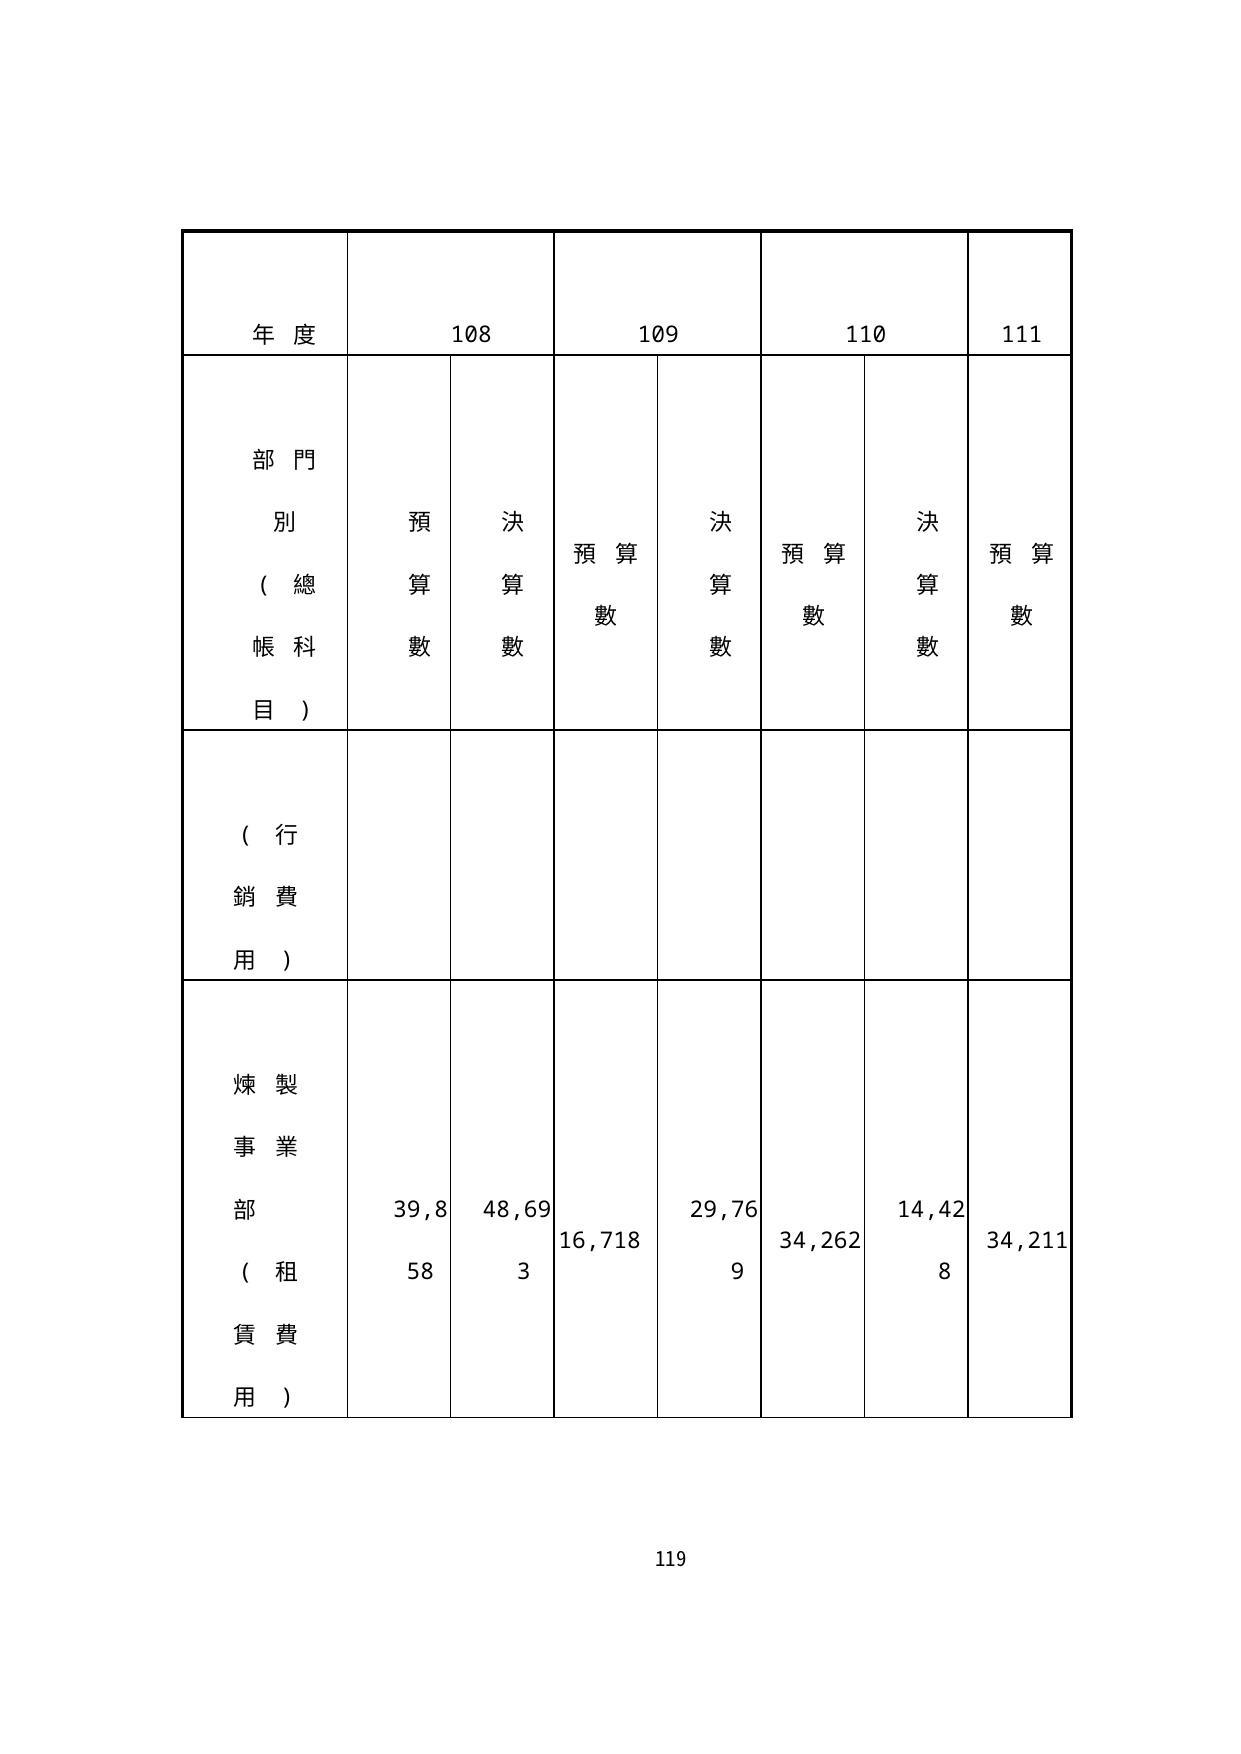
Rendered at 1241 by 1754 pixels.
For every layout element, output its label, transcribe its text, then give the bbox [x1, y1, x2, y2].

table_header 109 [555, 233, 760, 354]
table_cell 預算數 [555, 356, 657, 729]
table_cell [451, 731, 553, 979]
table_cell 16,718 [555, 981, 657, 1417]
table_cell [762, 731, 864, 979]
table_cell (行銷費用) [184, 731, 347, 979]
table_cell 部門別 (總帳科目) [184, 356, 347, 729]
table_cell 14,428 [865, 981, 967, 1417]
table_cell 34,211 [969, 981, 1070, 1417]
table_header 108 [348, 233, 553, 354]
table_cell [555, 731, 657, 979]
table_cell [348, 731, 450, 979]
table_cell 決算數 [658, 356, 760, 729]
table_cell 決算數 [865, 356, 967, 729]
table_header 年度 [184, 233, 347, 354]
table_cell 預算數 [762, 356, 864, 729]
table_cell 48,693 [451, 981, 553, 1417]
table_cell 決算數 [451, 356, 553, 729]
table_cell [658, 731, 760, 979]
table_header 110 [762, 233, 967, 354]
table_cell 預算數 [969, 356, 1070, 729]
table_cell 煉製事業部 (租賃費用) [184, 981, 347, 1417]
table_cell 34,262 [762, 981, 864, 1417]
table_cell 39,858 [348, 981, 450, 1417]
table_cell 29,769 [658, 981, 760, 1417]
table_cell 預算數 [348, 356, 450, 729]
table_header 111 [969, 233, 1070, 354]
table_cell [865, 731, 967, 979]
table_cell [969, 731, 1070, 979]
